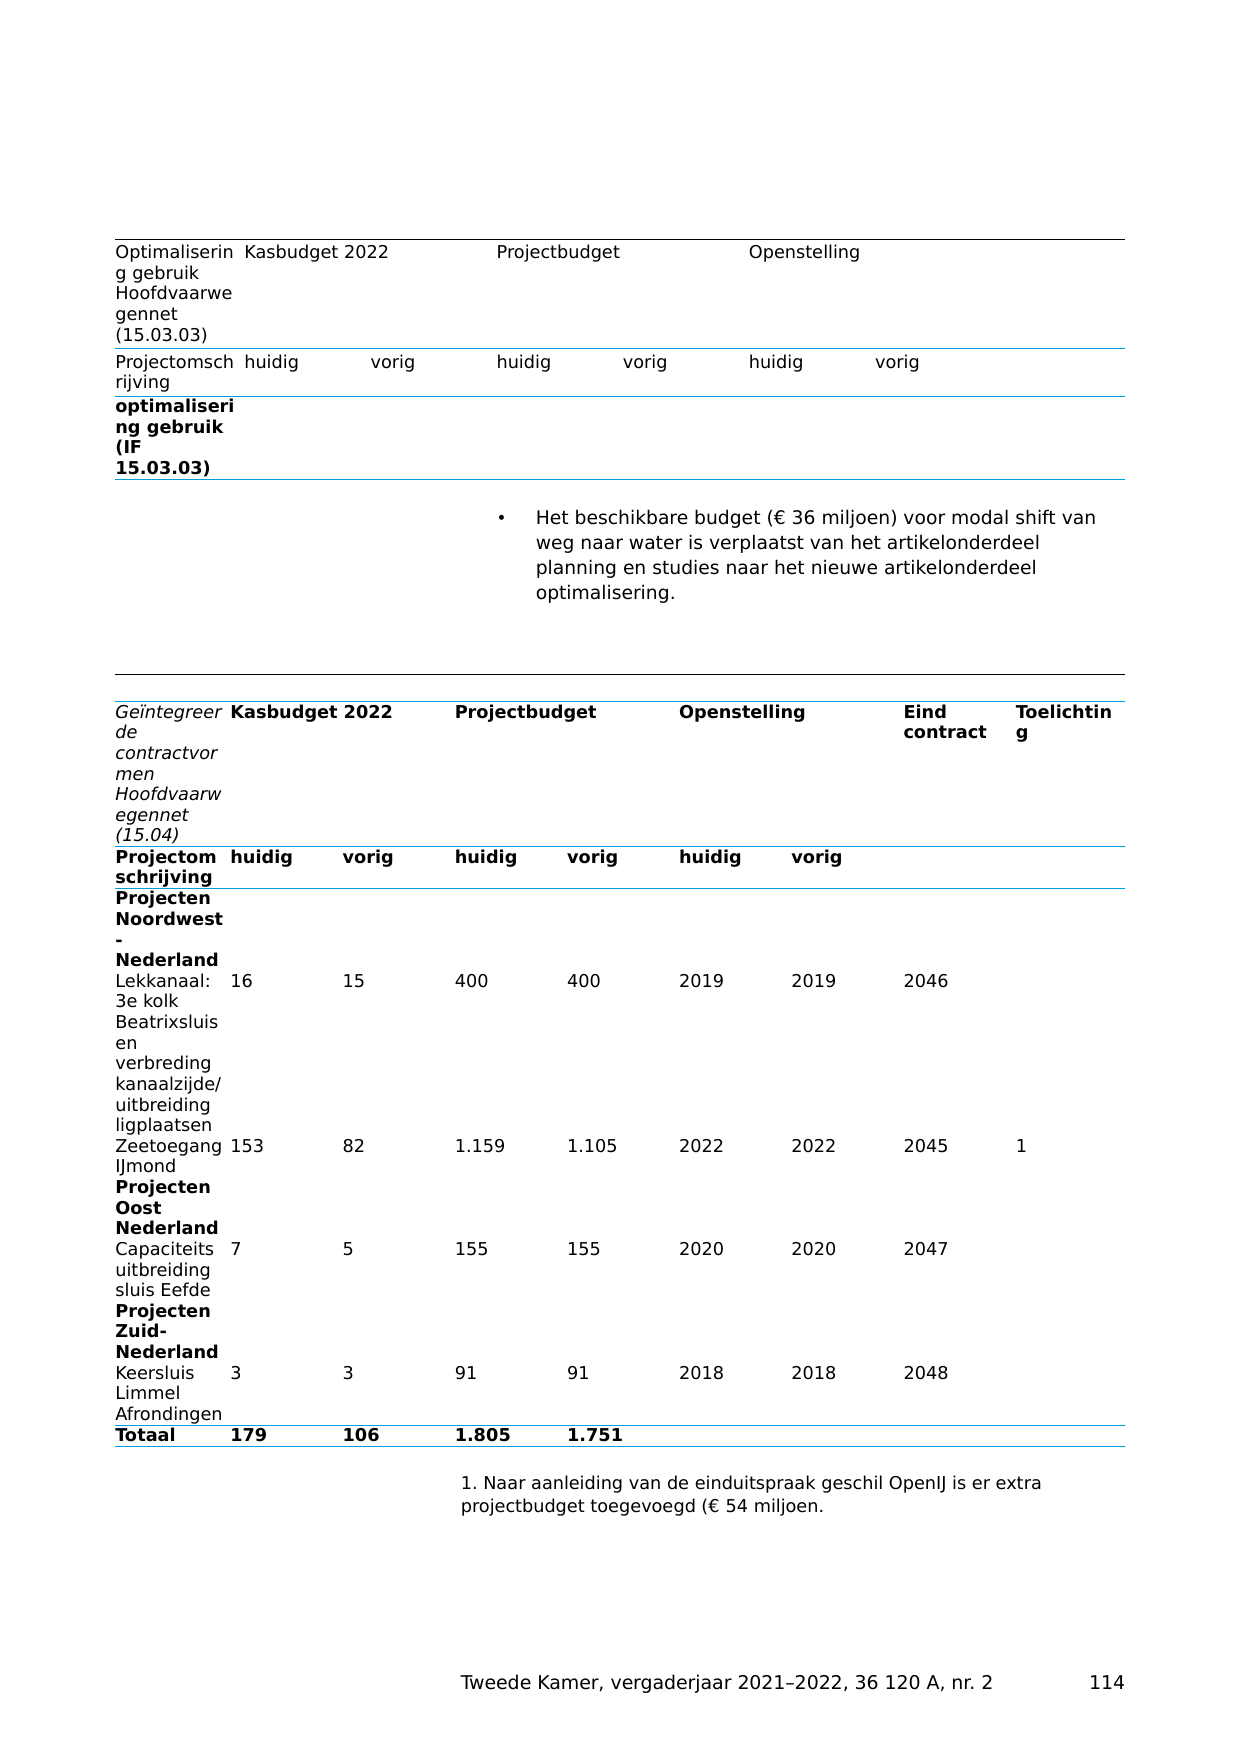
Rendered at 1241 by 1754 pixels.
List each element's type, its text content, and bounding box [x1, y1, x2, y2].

table_cell huidig [452, 847, 564, 888]
table_cell 2022 [788, 1136, 900, 1177]
table_cell [900, 889, 1013, 971]
table_cell Afrondingen [115, 1404, 227, 1424]
table_cell [900, 847, 1013, 888]
table_cell [227, 1301, 339, 1363]
table_cell [452, 1301, 564, 1363]
table_cell 5 [340, 1239, 452, 1301]
table_cell Capaciteitsuitbreiding sluis Eefde [115, 1239, 227, 1301]
table_cell 91 [564, 1363, 676, 1404]
text 1. Naar aanleiding van de einduitspraak geschil OpenIJ is er extra projectbudget toegevoegd (€ 54 miljoen. [461, 1471, 1125, 1517]
table_cell [676, 675, 788, 701]
table_cell Totaal [115, 1426, 227, 1446]
table_cell 2019 [676, 971, 788, 1136]
table_cell [452, 1404, 564, 1424]
table_cell [494, 397, 620, 479]
table_cell [676, 1404, 788, 1424]
table_cell [340, 1301, 452, 1363]
table_cell [452, 1177, 564, 1239]
table_cell 1.105 [564, 1136, 676, 1177]
table_cell [900, 1404, 1013, 1424]
table_cell [1013, 889, 1125, 971]
table_cell [564, 889, 676, 971]
table_cell [1013, 1239, 1125, 1301]
table_cell Lekkanaal: 3e kolk Beatrixsluis en verbreding kanaalzijde/uitbreiding ligplaatsen [115, 971, 227, 1136]
table_header Tabel 37 Projectoverzicht behorende bij 15.04 Geïntegreerde contractvormen/PPS hoofdvaarwegennet (bedragen x € 1 miljoen) [115, 626, 1125, 674]
table_cell Keersluis Limmel [115, 1363, 227, 1404]
table_cell [227, 1404, 339, 1424]
table_cell huidig [746, 349, 872, 396]
table_cell 15 [340, 971, 452, 1136]
table_cell [452, 889, 564, 971]
table_cell [564, 1301, 676, 1363]
table_cell 1.805 [452, 1426, 564, 1446]
table_cell 2048 [900, 1363, 1013, 1404]
table_cell [788, 675, 900, 701]
table_cell huidig [227, 847, 339, 888]
table_cell [1013, 1363, 1125, 1404]
table_cell [788, 1404, 900, 1424]
table_cell [620, 397, 746, 479]
table_cell [1013, 1301, 1125, 1363]
table_cell [746, 397, 872, 479]
table_cell [1013, 847, 1125, 888]
table_cell 2046 [900, 971, 1013, 1136]
table_cell [900, 1426, 1013, 1446]
table_cell Zeetoegang IJmond [115, 1136, 227, 1177]
table_cell 2047 [900, 1239, 1013, 1301]
table_cell [900, 1177, 1013, 1239]
table_cell [676, 889, 788, 971]
table_cell Toelichting [1013, 702, 1125, 846]
table_cell 2018 [788, 1363, 900, 1404]
table_cell [788, 1301, 900, 1363]
table_cell [340, 675, 452, 701]
table_cell [676, 1426, 788, 1446]
table_cell vorig [340, 847, 452, 888]
table_cell 1.751 [564, 1426, 676, 1446]
table_cell 2022 [676, 1136, 788, 1177]
table_cell 155 [452, 1239, 564, 1301]
table_cell 1.159 [452, 1136, 564, 1177]
table_cell [1013, 1426, 1125, 1446]
table_cell [564, 675, 676, 701]
table_cell [998, 349, 1125, 396]
table_cell Projectbudget [494, 240, 746, 348]
table_cell vorig [620, 349, 746, 396]
table_cell 153 [227, 1136, 339, 1177]
table_cell [788, 1426, 900, 1446]
table_cell [564, 1177, 676, 1239]
table_cell [368, 397, 493, 479]
table_cell [1013, 971, 1125, 1136]
table_cell optimalisering gebruik (IF 15.03.03) [115, 397, 241, 479]
table_cell Kasbudget 2022 [227, 702, 452, 846]
table_cell [241, 397, 367, 479]
table_cell Projecten Zuid-Nederland [115, 1301, 227, 1363]
table_cell 2020 [676, 1239, 788, 1301]
table_cell [1013, 1177, 1125, 1239]
table_cell Openstelling [676, 702, 900, 846]
table_cell Projectbudget [452, 702, 676, 846]
table_cell vorig [564, 847, 676, 888]
table_cell 3 [340, 1363, 452, 1404]
table_cell vorig [368, 349, 493, 396]
table_cell 1 [1013, 1136, 1125, 1177]
table_cell 2019 [788, 971, 900, 1136]
table_cell [1013, 1404, 1125, 1424]
table_cell 400 [452, 971, 564, 1136]
table_cell Kasbudget 2022 [241, 240, 493, 348]
table_cell 16 [227, 971, 339, 1136]
table_cell Openstelling [746, 240, 998, 348]
table_cell [115, 675, 227, 701]
table_cell 2045 [900, 1136, 1013, 1177]
table_cell huidig [494, 349, 620, 396]
table_cell 2020 [788, 1239, 900, 1301]
table_cell [676, 1177, 788, 1239]
table_cell [340, 1404, 452, 1424]
table_cell vorig [788, 847, 900, 888]
table_cell huidig [676, 847, 788, 888]
table_cell [227, 1177, 339, 1239]
table_cell Projecten Noordwest-Nederland [115, 889, 227, 971]
table_cell 82 [340, 1136, 452, 1177]
table_cell 2018 [676, 1363, 788, 1404]
table_cell [227, 889, 339, 971]
table_cell 106 [340, 1426, 452, 1446]
table_cell [788, 1177, 900, 1239]
table_cell Projectomschrijving [115, 349, 241, 396]
table_cell Projectomschrijving [115, 847, 227, 888]
table_cell [452, 675, 564, 701]
list Het beschikbare budget (€ 36 miljoen) voor modal shift van weg naar water is verplaatst van het artikelonderdeel planning en studies naar het nieuwe artikelonderdeel optimalisering. [498, 504, 1125, 604]
table_cell [900, 1301, 1013, 1363]
table_cell [998, 397, 1125, 479]
table_cell [872, 397, 998, 479]
table_cell 3 [227, 1363, 339, 1404]
table_cell [788, 889, 900, 971]
table_cell [998, 240, 1125, 348]
table_cell vorig [872, 349, 998, 396]
table_cell 400 [564, 971, 676, 1136]
table_cell 155 [564, 1239, 676, 1301]
table_cell [900, 675, 1013, 701]
table_header Tabel 36 Projectoverzicht behorende bij 15.03.03 Optimalisering gebruik hoofdvaarwegennet (bedragen x € 1 miljoen) [115, 191, 1125, 239]
table_cell [227, 675, 339, 701]
table_cell Eind contract [900, 702, 1013, 846]
table_cell [564, 1404, 676, 1424]
table_cell [676, 1301, 788, 1363]
table_cell 179 [227, 1426, 339, 1446]
table_cell [340, 889, 452, 971]
table_cell huidig [241, 349, 367, 396]
table_cell Projecten Oost Nederland [115, 1177, 227, 1239]
table_cell Optimalisering gebruik Hoofdvaarwegennet (15.03.03) [115, 240, 241, 348]
table_cell 91 [452, 1363, 564, 1404]
table_cell Geïntegreerde contractvormen Hoofdvaarwegennet (15.04) [115, 702, 227, 846]
table_cell [1013, 675, 1125, 701]
table_cell [340, 1177, 452, 1239]
table_cell 7 [227, 1239, 339, 1301]
